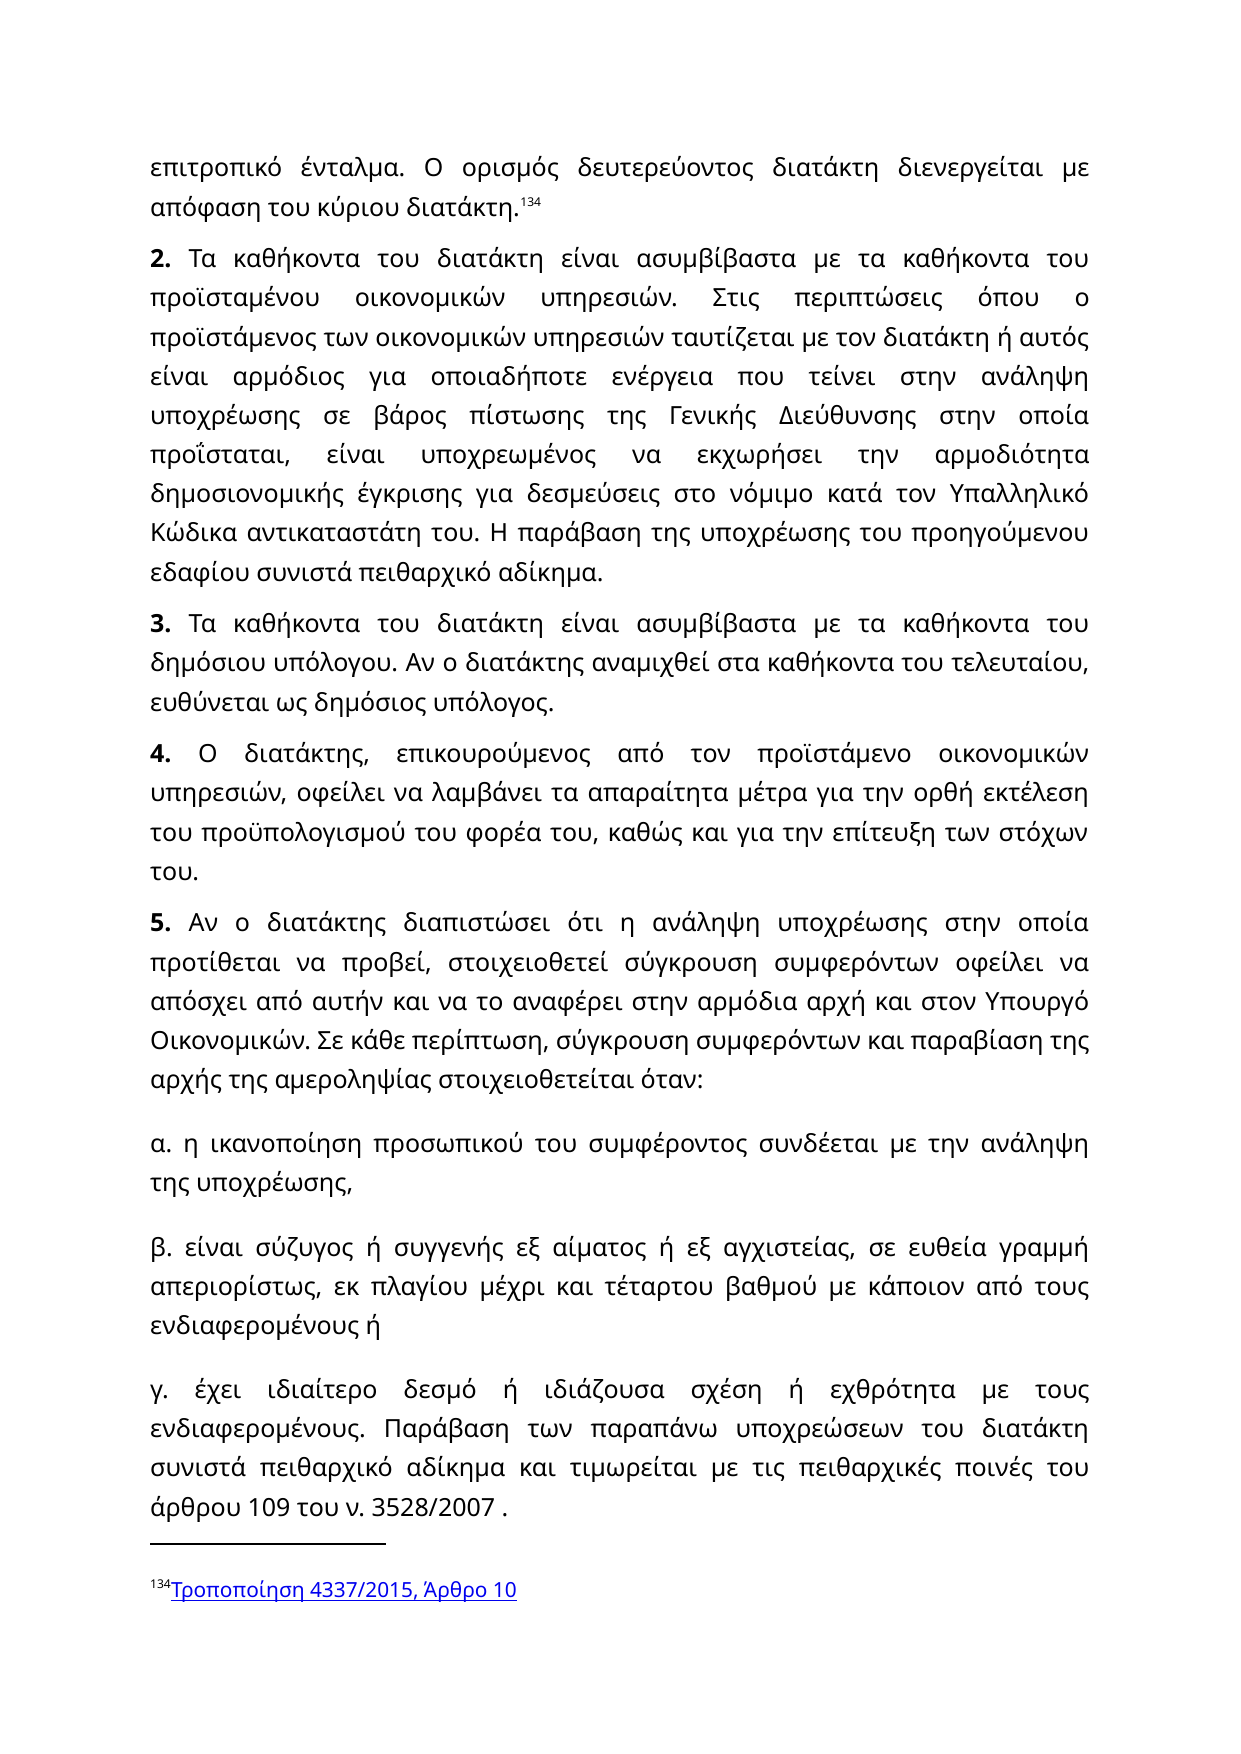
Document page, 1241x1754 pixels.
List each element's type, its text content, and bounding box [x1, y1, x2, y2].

text επιτροπικό ένταλμα. Ο ορισμός δευτερεύοντος διατάκτη διενεργείται με απόφαση του κύριου διατάκτη. [150, 150, 1090, 223]
text α. η ικανοποίηση προσωπικού του συμφέροντος συνδέεται με την ανάληψη της υποχρέωσης, [150, 1126, 1090, 1199]
text 5. Αν ο διατάκτης διαπιστώσει ότι η ανάληψη υποχρέωσης στην οποία προτίθεται να προβεί, στοιχειοθετεί σύγκρουση συμφερόντων οφείλει να απόσχει από αυτήν και να το αναφέρει στην αρμόδια αρχή και στον Υπουργό Οικονομικών. Σε κάθε περίπτωση, σύγκρουση συμφερόντων και παραβίαση της αρχής της αμεροληψίας στοιχειοθετείται όταν: [150, 905, 1090, 1096]
text γ. έχει ιδιαίτερο δεσμό ή ιδιάζουσα σχέση ή εχθρότητα με τους ενδιαφερομένους. Παράβαση των παραπάνω υποχρεώσεων του διατάκτη συνιστά πειθαρχικό αδίκημα και τιμωρείται με τις πειθαρχικές ποινές του άρθρου 109 του ν. 3528/2007 . [150, 1372, 1090, 1523]
text β. είναι σύζυγος ή συγγενής εξ αίματος ή εξ αγχιστείας, σε ευθεία γραμμή απεριορίστως, εκ πλαγίου μέχρι και τέταρτου βαθμού με κάποιον από τους ενδιαφερομένους ή [150, 1229, 1090, 1342]
text 2. Τα καθήκοντα του διατάκτη είναι ασυμβίβαστα με τα καθήκοντα του προϊσταμένου οικονομικών υπηρεσιών. Στις περιπτώσεις όπου ο προϊστάμενος των οικονομικών υπηρεσιών ταυτίζεται με τον διατάκτη ή αυτός είναι αρμόδιος για οποιαδήποτε ενέργεια που τείνει στην ανάληψη υποχρέωσης σε βάρος πίστωσης της Γενικής Διεύθυνσης στην οποία προΐσταται, είναι υποχρεωμένος να εκχωρήσει την αρμοδιότητα δημοσιονομικής έγκρισης για δεσμεύσεις στο νόμιμο κατά τον Υπαλληλικό Κώδικα αντικαταστάτη του. Η παράβαση της υποχρέωσης του προηγούμενου εδαφίου συνιστά πειθαρχικό αδίκημα. [150, 241, 1090, 588]
text Τροποποίηση 4337/2015, Άρθρο 10 [150, 1576, 1090, 1604]
text 3. Τα καθήκοντα του διατάκτη είναι ασυμβίβαστα με τα καθήκοντα του δημόσιου υπόλογου. Αν ο διατάκτης αναμιχθεί στα καθήκοντα του τελευταίου, ευθύνεται ως δημόσιος υπόλογος. [150, 606, 1090, 718]
text 4. Ο διατάκτης, επικουρούμενος από τον προϊστάμενο οικονομικών υπηρεσιών, οφείλει να λαμβάνει τα απαραίτητα μέτρα για την ορθή εκτέλεση του προϋπολογισμού του φορέα του, καθώς και για την επίτευξη των στόχων του. [150, 736, 1090, 887]
